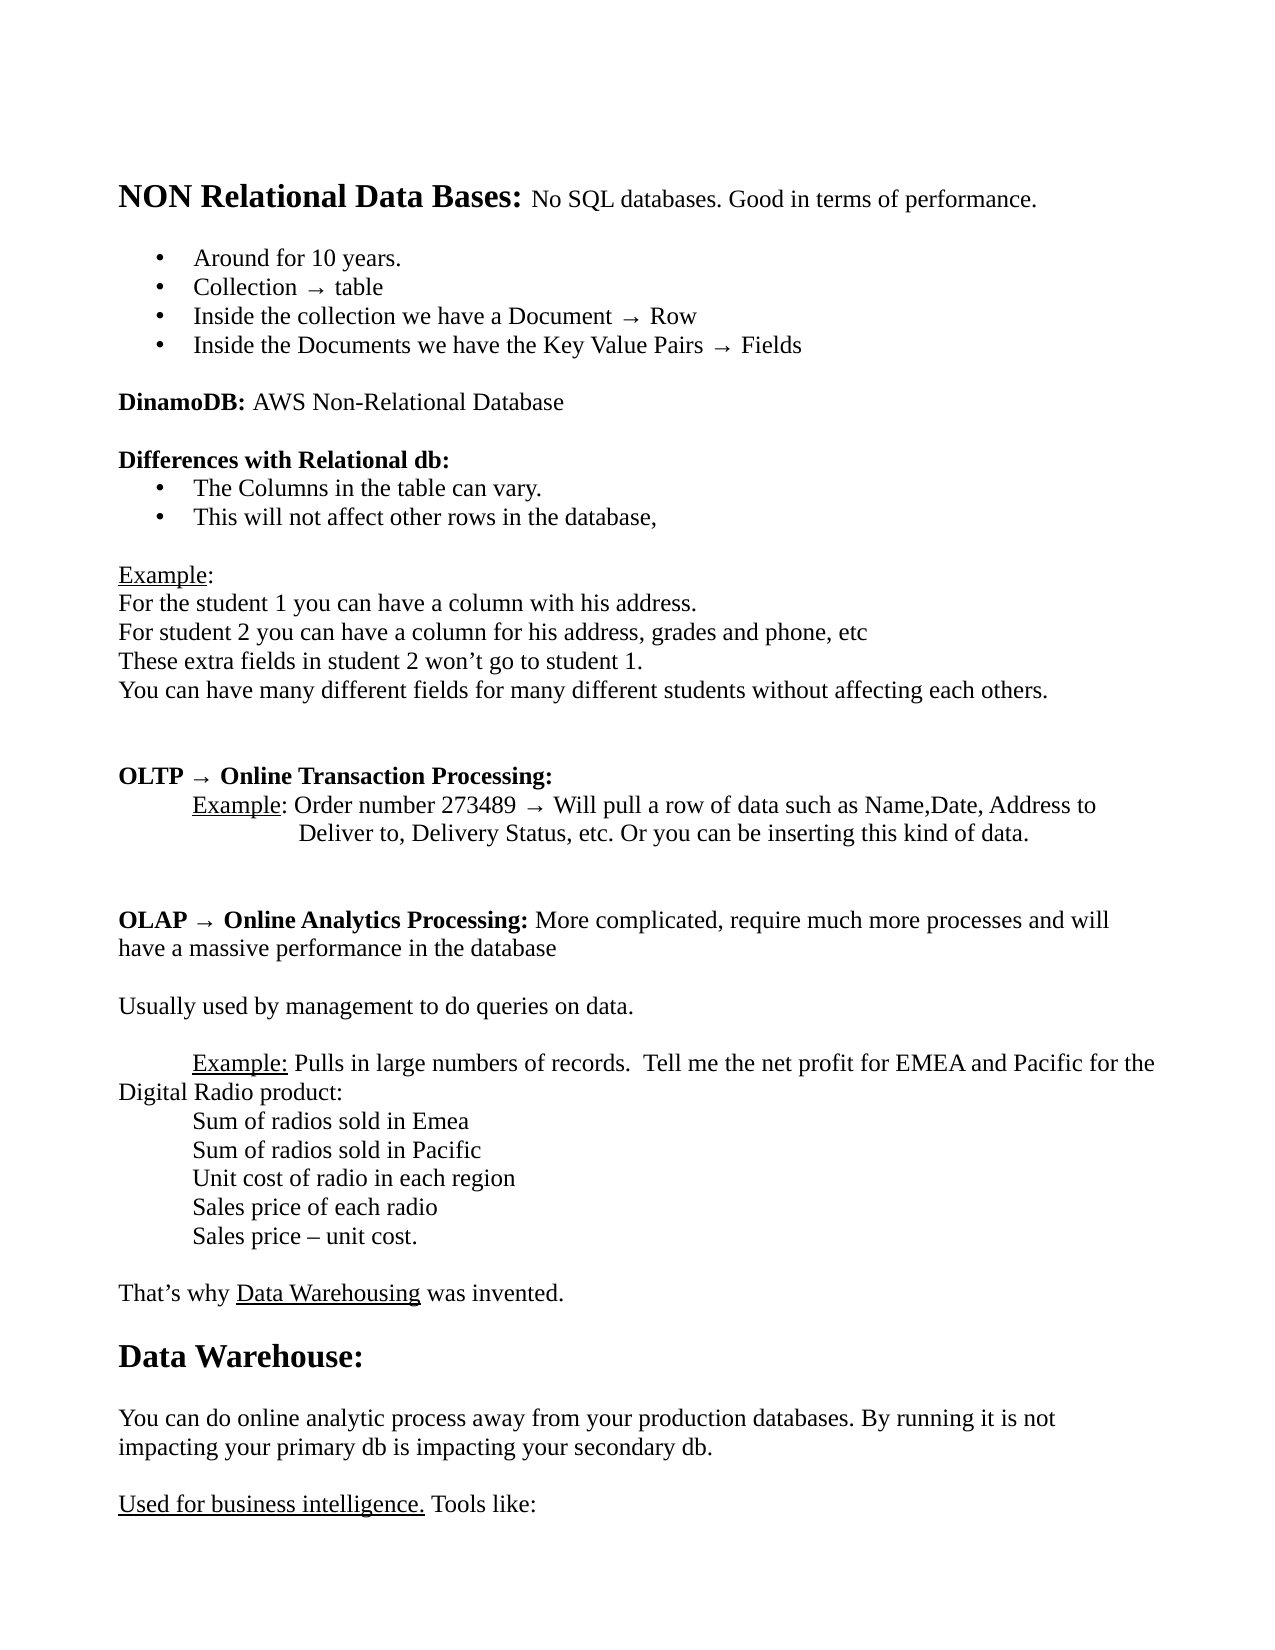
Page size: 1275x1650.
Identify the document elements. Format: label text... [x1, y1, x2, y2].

list Collection → table [156, 272, 1157, 301]
text Example: Pulls in large numbers of records. Tell me the net profit for EMEA and Pacific for the Digital Radio product: [118, 1048, 1157, 1106]
text You can have many different fields for many different students without affecting each others. [118, 675, 1157, 703]
text Sales price of each radio [118, 1192, 1157, 1221]
text Differences with Relational db: [118, 445, 1157, 473]
list Inside the Documents we have the Key Value Pairs → Fields [156, 330, 1157, 358]
list Inside the collection we have a Document → Row [156, 301, 1157, 330]
text Data Warehouse: [118, 1336, 1157, 1374]
text Used for business intelligence. Tools like: [118, 1489, 1157, 1518]
text Sum of radios sold in Emea [118, 1106, 1157, 1135]
text For student 2 you can have a column for his address, grades and phone, etc [118, 617, 1157, 646]
text For the student 1 you can have a column with his address. [118, 588, 1157, 617]
text Sum of radios sold in Pacific [118, 1135, 1157, 1163]
text You can do online analytic process away from your production databases. By running it is not impacting your primary db is impacting your secondary db. [118, 1403, 1157, 1461]
text Example: Order number 273489 → Will pull a row of data such as Name,Date, Address to Deliver to, Delivery Status, etc. Or you can be inserting this kind of data. [118, 790, 1157, 847]
list Around for 10 years. [156, 243, 1157, 272]
text OLAP → Online Analytics Processing: More complicated, require much more processes and will have a massive performance in the database [118, 905, 1157, 962]
text These extra fields in student 2 won’t go to student 1. [118, 646, 1157, 675]
text Unit cost of radio in each region [118, 1163, 1157, 1192]
text NON Relational Data Bases: No SQL databases. Good in terms of performance. [118, 176, 1157, 215]
text Usually used by management to do queries on data. [118, 991, 1157, 1020]
text OLTP → Online Transaction Processing: [118, 761, 1157, 790]
list This will not affect other rows in the database, [156, 502, 1157, 531]
text Sales price – unit cost. [118, 1221, 1157, 1250]
text Example: [118, 560, 1157, 588]
text That’s why Data Warehousing was invented. [118, 1278, 1157, 1307]
list The Columns in the table can vary. [156, 473, 1157, 502]
text DinamoDB: AWS Non-Relational Database [118, 387, 1157, 416]
